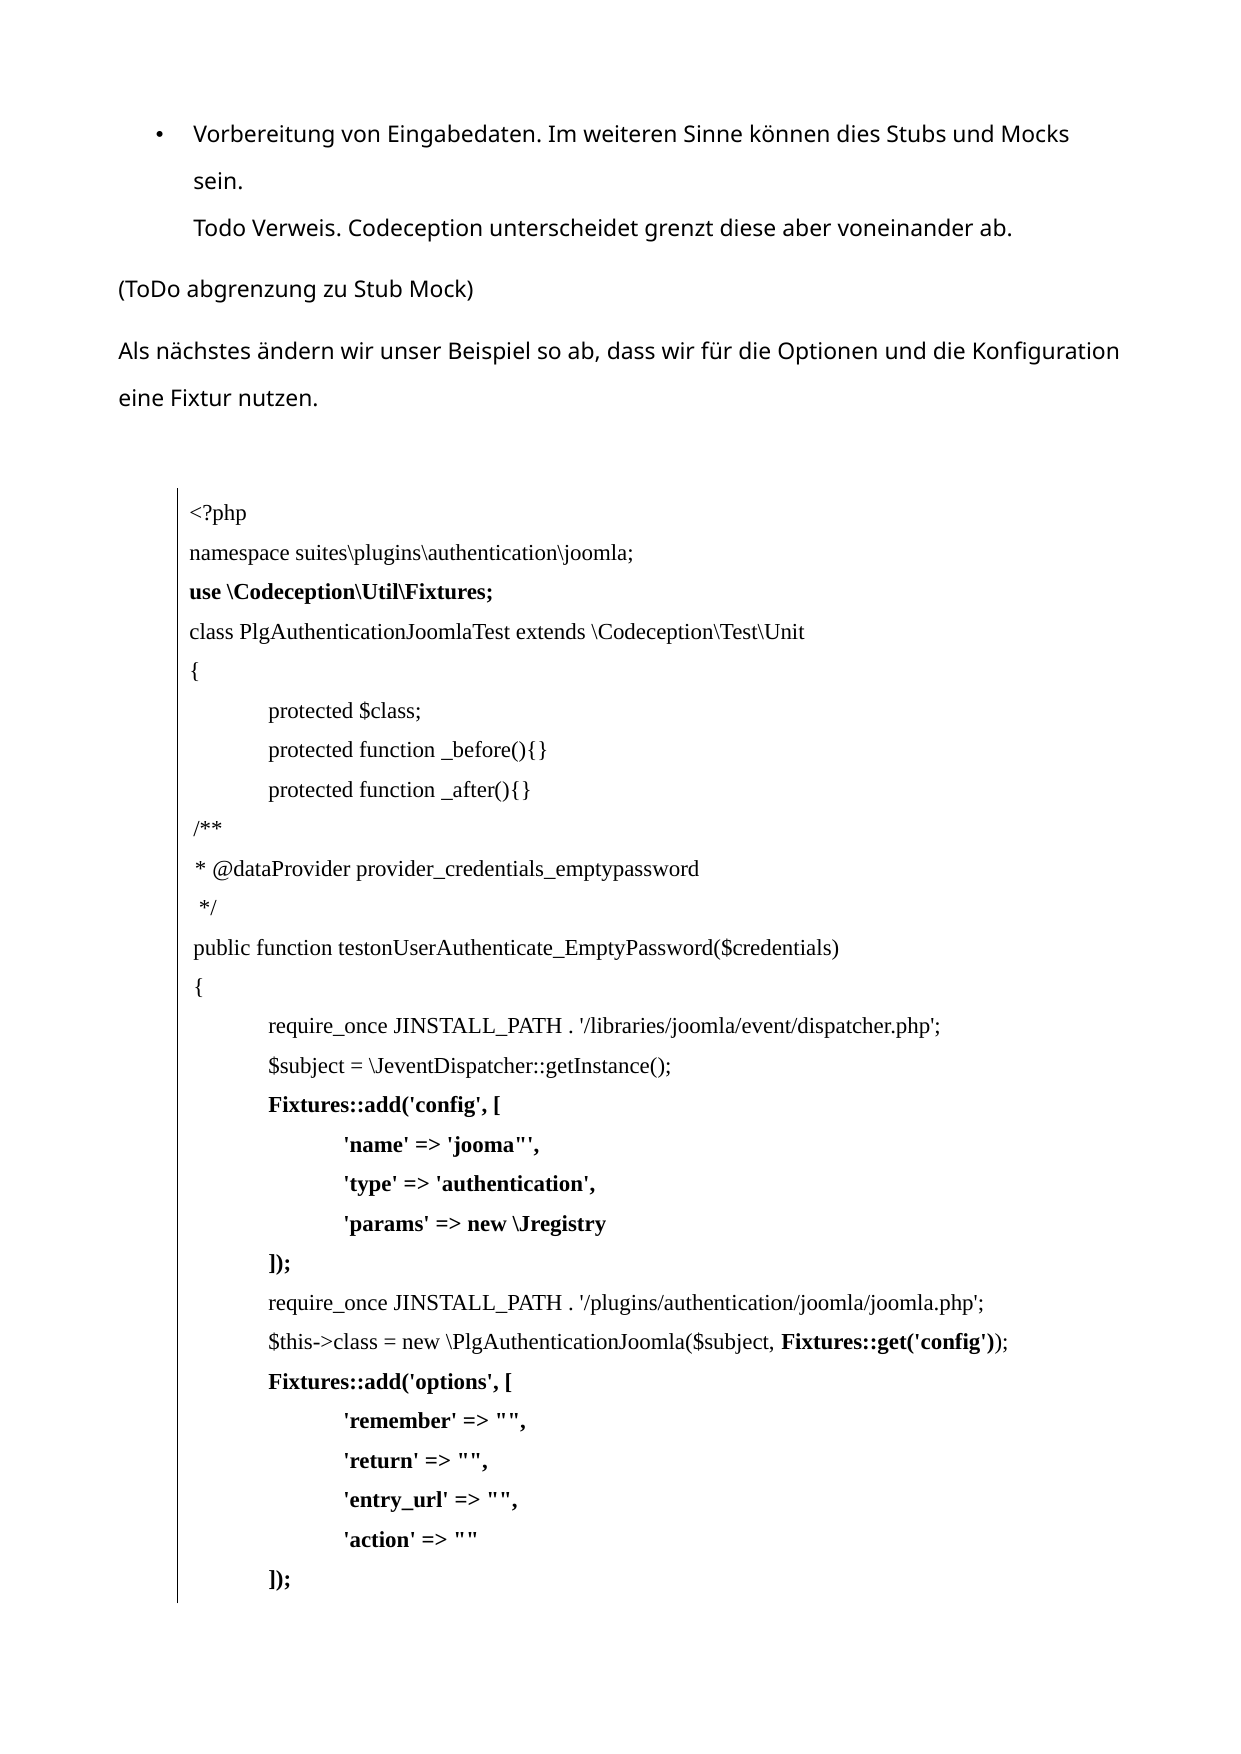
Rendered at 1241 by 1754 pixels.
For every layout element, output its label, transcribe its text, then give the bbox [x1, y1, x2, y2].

list Vorbereitung von Eingabedaten. Im weiteren Sinne können dies Stubs und Mocks sein. Todo Verweis. Codeception unterscheidet grenzt diese aber voneinander ab. [156, 118, 1122, 243]
text <?php namespace suites\plugins\authentication\joomla; use \Codeception\Util\Fixtures; class PlgAuthenticationJoomlaTest extends \Codeception\Test\Unit { protected $class; protected function _before(){} protected function _after(){} /** * @dataProvider provider_credentials_emptypassword */ public function testonUserAuthenticate_EmptyPassword($credentials) { require_once JINSTALL_PATH . '/libraries/joomla/event/dispatcher.php'; $subject = \JeventDispatcher::getInstance(); Fixtures::add('config', [ 'name' => 'jooma"', 'type' => 'authentication', 'params' => new \Jregistry ]); require_once JINSTALL_PATH . '/plugins/authentication/joomla/joomla.php'; $this->class = new \PlgAuthenticationJoomla($subject, Fixtures::get('config')); Fixtures::add('options', [ 'remember' => "", 'return' => "", 'entry_url' => "", 'action' => "" ]); [178, 488, 1122, 1603]
text (ToDo abgrenzung zu Stub Mock) [118, 273, 1122, 304]
text Als nächstes ändern wir unser Beispiel so ab, dass wir für die Optionen und die Konfiguration eine Fixtur nutzen. [118, 335, 1122, 413]
